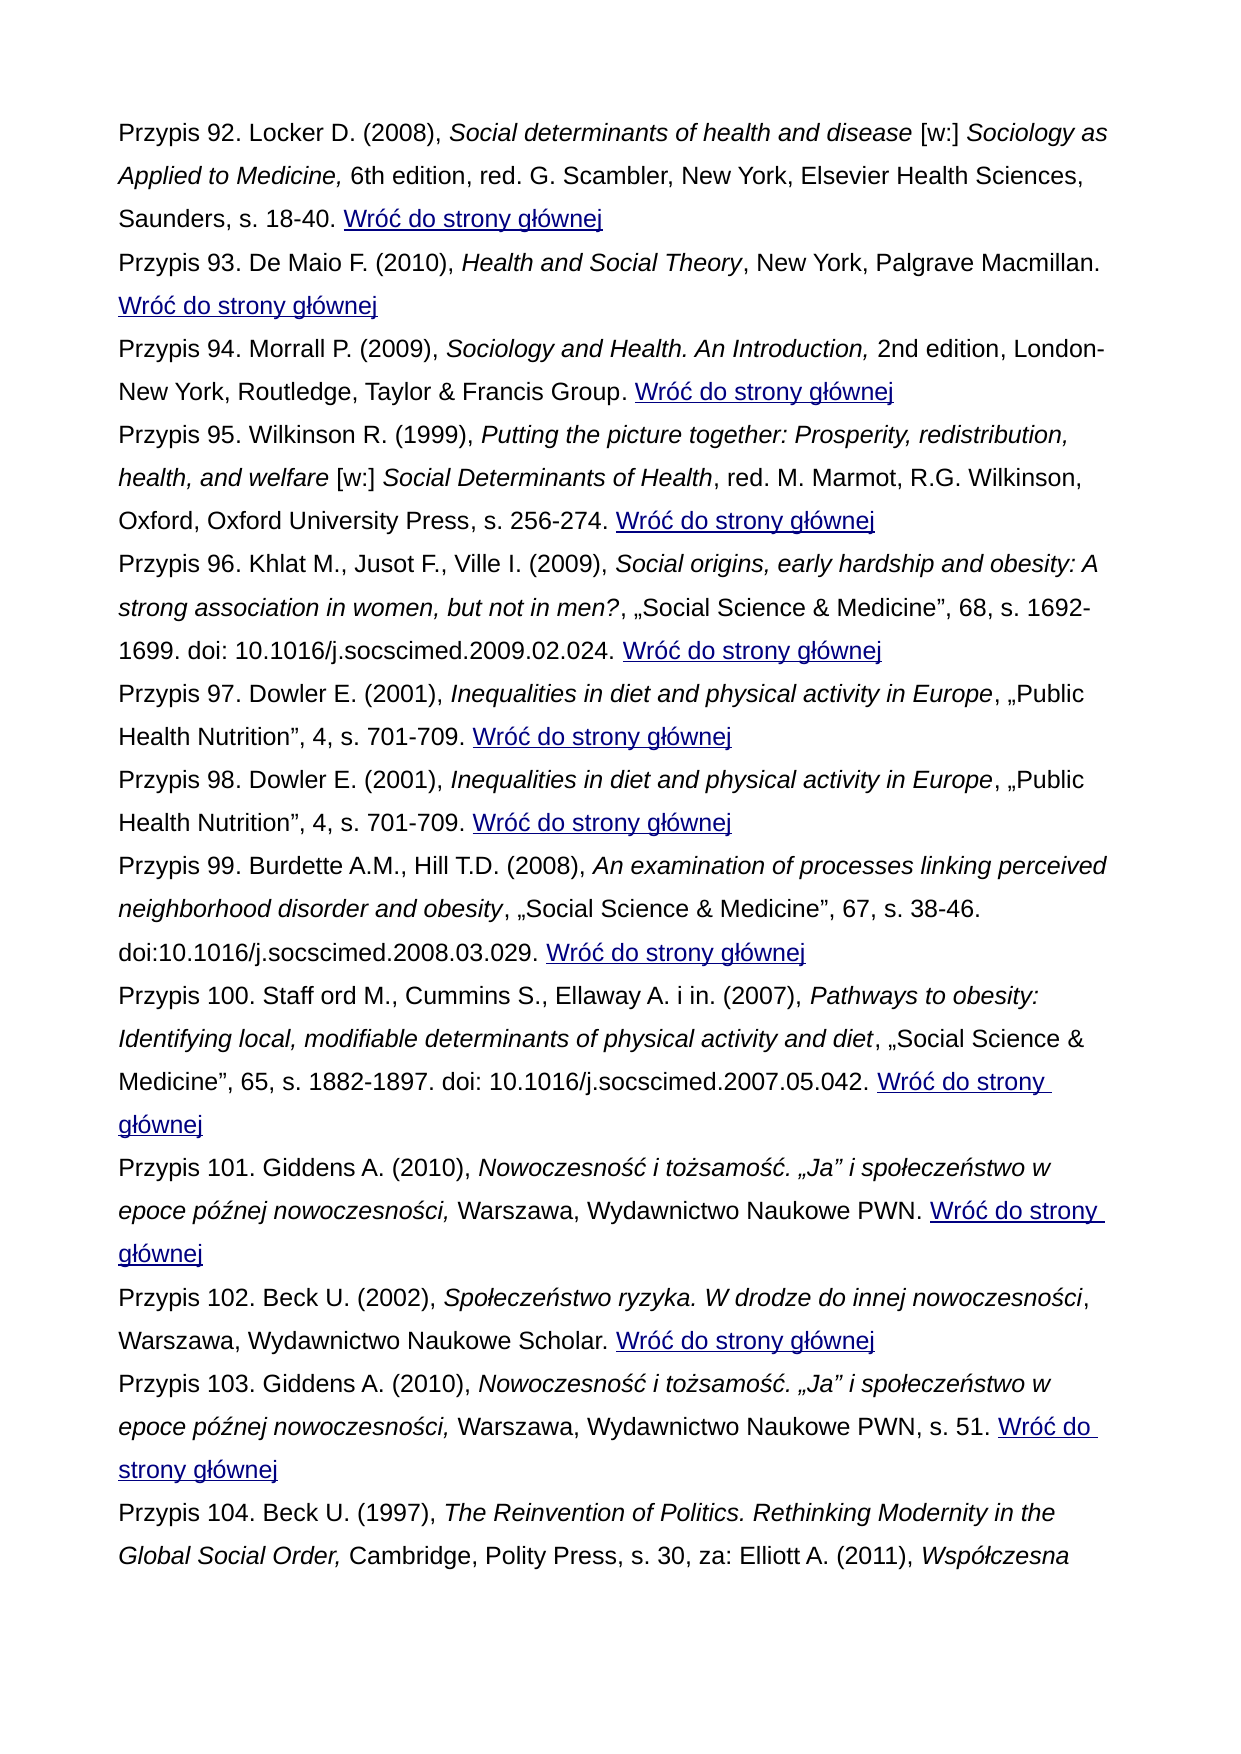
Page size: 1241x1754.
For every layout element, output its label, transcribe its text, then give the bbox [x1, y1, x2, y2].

text Przypis 102. Beck U. (2002), Społeczeństwo ryzyka. W drodze do innej nowoczesności, Warszawa, Wydawnictwo Naukowe Scholar. Wróć do strony głównej [118, 1282, 1122, 1354]
text Przypis 100. Staff ord M., Cummins S., Ellaway A. i in. (2007), Pathways to obesity: Identifying local, modifiable determinants of physical activity and diet, „Social Science & Medicine”, 65, s. 1882-1897. doi: 10.1016/j.socscimed.2007.05.042. Wróć do strony głównej [118, 981, 1122, 1139]
text Przypis 94. Morrall P. (2009), Sociology and Health. An Introduction, 2nd edition, London-New York, Routledge, Taylor & Francis Group. Wróć do strony głównej [118, 334, 1122, 406]
text Przypis 99. Burdette A.M., Hill T.D. (2008), An examination of processes linking perceived neighborhood disorder and obesity, „Social Science & Medicine”, 67, s. 38-46. doi:10.1016/j.socscimed.2008.03.029. Wróć do strony głównej [118, 851, 1122, 966]
text Przypis 95. Wilkinson R. (1999), Putting the picture together: Prosperity, redistribution, health, and welfare [w:] Social Determinants of Health, red. M. Marmot, R.G. Wilkinson, Oxford, Oxford University Press, s. 256-274. Wróć do strony głównej [118, 420, 1122, 535]
text Przypis 96. Khlat M., Jusot F., Ville I. (2009), Social origins, early hardship and obesity: A strong association in women, but not in men?, „Social Science & Medicine”, 68, s. 1692-1699. doi: 10.1016/j.socscimed.2009.02.024. Wróć do strony głównej [118, 549, 1122, 664]
text Przypis 101. Giddens A. (2010), Nowoczesność i tożsamość. „Ja” i społeczeństwo w epoce późnej nowoczesności, Warszawa, Wydawnictwo Naukowe PWN. Wróć do strony głównej [118, 1153, 1122, 1268]
text Przypis 93. De Maio F. (2010), Health and Social Theory, New York, Palgrave Macmillan. Wróć do strony głównej [118, 247, 1122, 319]
text Przypis 98. Dowler E. (2001), Inequalities in diet and physical activity in Europe, „Public Health Nutrition”, 4, s. 701-709. Wróć do strony głównej [118, 765, 1122, 837]
text Przypis 92. Locker D. (2008), Social determinants of health and disease [w:] Sociology as Applied to Medicine, 6th edition, red. G. Scambler, New York, Elsevier Health Sciences, Saunders, s. 18-40. Wróć do strony głównej [118, 118, 1122, 233]
text Przypis 103. Giddens A. (2010), Nowoczesność i tożsamość. „Ja” i społeczeństwo w epoce późnej nowoczesności, Warszawa, Wydawnictwo Naukowe PWN, s. 51. Wróć do strony głównej [118, 1369, 1122, 1484]
text Przypis 97. Dowler E. (2001), Inequalities in diet and physical activity in Europe, „Public Health Nutrition”, 4, s. 701-709. Wróć do strony głównej [118, 679, 1122, 751]
text Przypis 104. Beck U. (1997), The Reinvention of Politics. Rethinking Modernity in the Global Social Order, Cambridge, Polity Press, s. 30, za: Elliott A. (2011), Współczesna [118, 1498, 1122, 1570]
